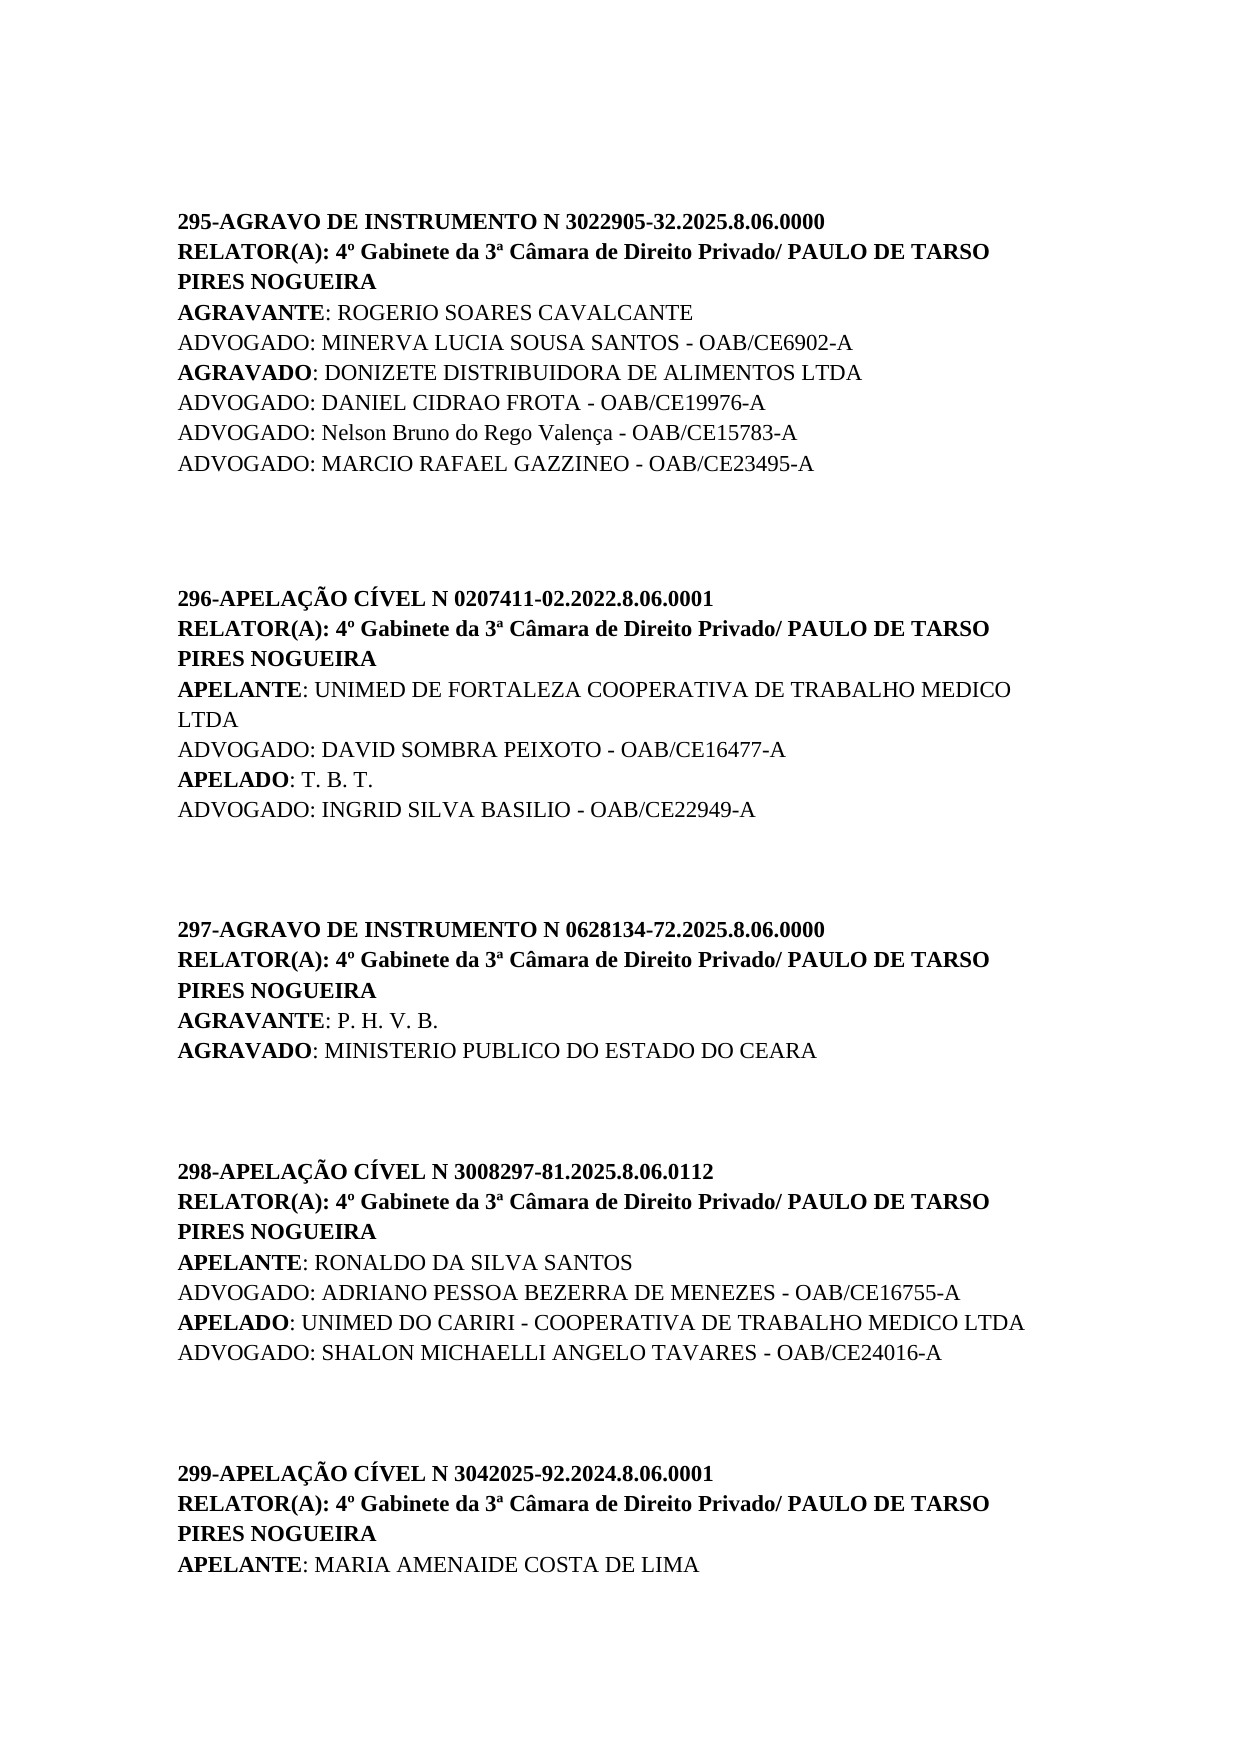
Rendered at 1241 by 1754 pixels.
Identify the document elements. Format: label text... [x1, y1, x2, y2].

text 297-AGRAVO DE INSTRUMENTO N 0628134-72.2025.8.06.0000 RELATOR(A): 4º Gabinete da 3ª Câmara de Direito Privado/ PAULO DE TARSO PIRES NOGUEIRA AGRAVANTE: P. H. V. B. AGRAVADO: MINISTERIO PUBLICO DO ESTADO DO CEARA 298-APELAÇÃO CÍVEL N 3008297-81.2025.8.06.0112 RELATOR(A): 4º Gabinete da 3ª Câmara de Direito Privado/ PAULO DE TARSO PIRES NOGUEIRA APELANTE: RONALDO DA SILVA SANTOS ADVOGADO: ADRIANO PESSOA BEZERRA DE MENEZES - OAB/CE16755-A APELADO: UNIMED DO CARIRI - COOPERATIVA DE TRABALHO MEDICO LTDA ADVOGADO: SHALON MICHAELLI ANGELO TAVARES - OAB/CE24016-A 299-APELAÇÃO CÍVEL N 3042025-92.2024.8.06.0001 RELATOR(A): 4º Gabinete da 3ª Câmara de Direito Privado/ PAULO DE TARSO PIRES NOGUEIRA APELANTE: MARIA AMENAIDE COSTA DE LIMA [177, 916, 1063, 1577]
text 295-AGRAVO DE INSTRUMENTO N 3022905-32.2025.8.06.0000 RELATOR(A): 4º Gabinete da 3ª Câmara de Direito Privado/ PAULO DE TARSO PIRES NOGUEIRA AGRAVANTE: ROGERIO SOARES CAVALCANTE ADVOGADO: MINERVA LUCIA SOUSA SANTOS - OAB/CE6902-A AGRAVADO: DONIZETE DISTRIBUIDORA DE ALIMENTOS LTDA ADVOGADO: DANIEL CIDRAO FROTA - OAB/CE19976-A ADVOGADO: Nelson Bruno do Rego Valença - OAB/CE15783-A ADVOGADO: MARCIO RAFAEL GAZZINEO - OAB/CE23495-A [177, 148, 1063, 567]
text 296-APELAÇÃO CÍVEL N 0207411-02.2022.8.06.0001 RELATOR(A): 4º Gabinete da 3ª Câmara de Direito Privado/ PAULO DE TARSO PIRES NOGUEIRA APELANTE: UNIMED DE FORTALEZA COOPERATIVA DE TRABALHO MEDICO LTDA ADVOGADO: DAVID SOMBRA PEIXOTO - OAB/CE16477-A APELADO: T. B. T. ADVOGADO: INGRID SILVA BASILIO - OAB/CE22949-A [177, 585, 1063, 853]
